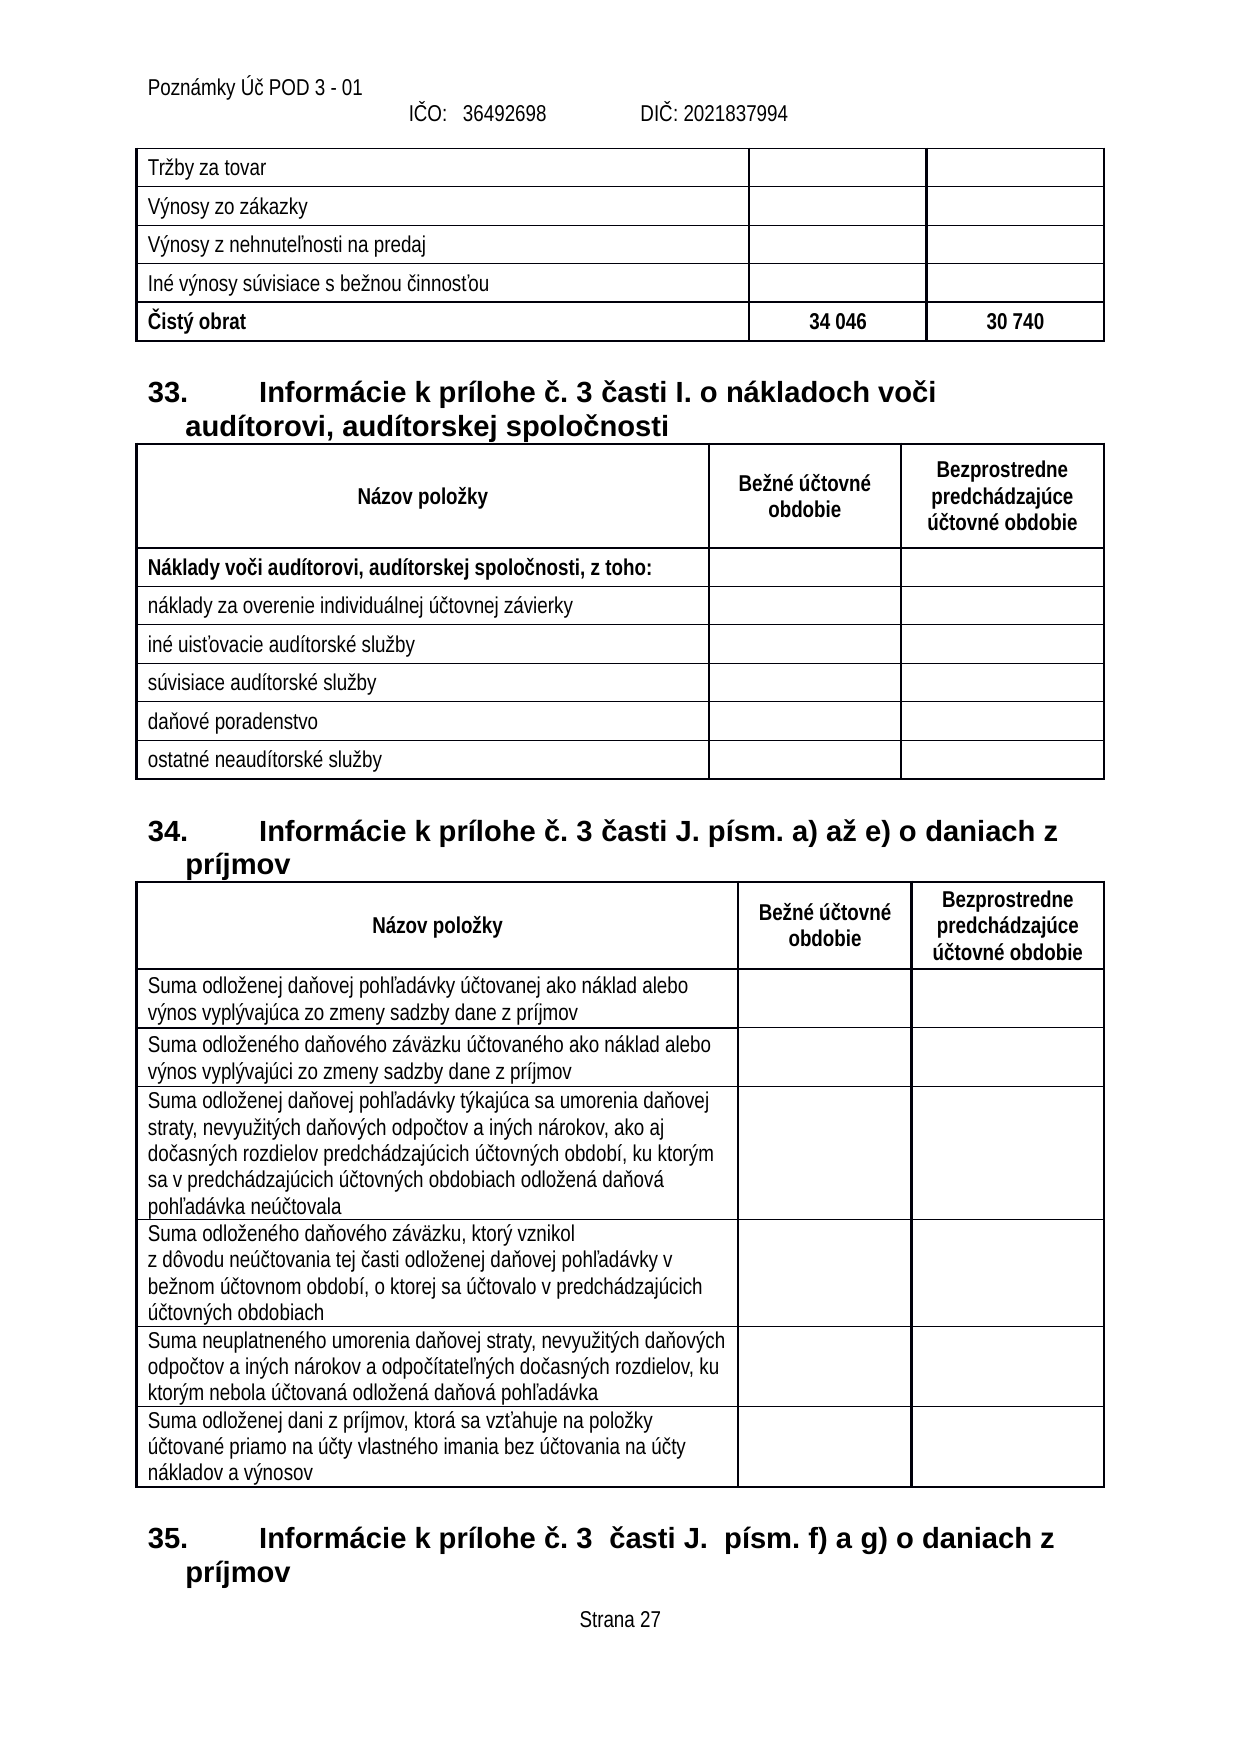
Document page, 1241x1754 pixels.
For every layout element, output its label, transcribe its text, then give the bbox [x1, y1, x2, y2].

table_header Bezprostredne predchádzajúce účtovné obdobie [913, 883, 1103, 968]
table_cell Suma odloženého daňového záväzku, ktorý vznikol z dôvodu neúčtovania tej časti odloženej daňovej pohľadávky v bežnom účtovnom období, o ktorej sa účtovalo v predchádzajúcich účtovných obdobiach [138, 1220, 737, 1326]
table_cell [710, 625, 900, 663]
table_cell Tržby za tovar [138, 149, 748, 186]
table_cell [902, 549, 1103, 586]
table_cell [739, 1028, 910, 1086]
table_header Názov položky [138, 445, 708, 547]
table_cell [902, 625, 1103, 663]
table_cell Suma odloženej daňovej pohľadávky týkajúca sa umorenia daňovej straty, nevyužitých daňových odpočtov a iných nárokov, ako aj dočasných rozdielov predchádzajúcich účtovných období, ku ktorým sa v predchádzajúcich účtovných obdobiach odložená daňová pohľadávka neúčtovala [138, 1087, 737, 1219]
table_cell [913, 1327, 1103, 1406]
table_cell [902, 587, 1103, 624]
table_cell daňové poradenstvo [138, 702, 708, 739]
table_cell [902, 664, 1103, 701]
table_cell 30 740 [928, 303, 1103, 340]
table_cell [913, 970, 1103, 1027]
table_header Názov položky [138, 883, 737, 968]
table_cell [750, 149, 925, 186]
table_cell [739, 1220, 910, 1326]
table_cell [928, 264, 1103, 301]
table_cell 34 046 [750, 303, 925, 340]
table_cell [710, 702, 900, 739]
table_cell Čistý obrat [138, 303, 748, 340]
table_cell [913, 1087, 1103, 1219]
table_cell náklady za overenie individuálnej účtovnej závierky [138, 587, 708, 624]
table_cell [739, 1087, 910, 1219]
table_header Bežné účtovné obdobie [710, 445, 900, 547]
table_cell Iné výnosy súvisiace s bežnou činnosťou [138, 264, 748, 301]
table_cell [913, 1028, 1103, 1086]
table_header Bezprostredne predchádzajúce účtovné obdobie [902, 445, 1103, 547]
table_cell ostatné neaudítorské služby [138, 741, 708, 778]
table_cell [750, 226, 925, 263]
table_cell [750, 264, 925, 301]
table_cell [902, 741, 1103, 778]
table_cell Suma odloženého daňového záväzku účtovaného ako náklad alebo výnos vyplývajúci zo zmeny sadzby dane z príjmov [138, 1029, 737, 1086]
table_cell [750, 187, 925, 224]
table_cell [913, 1407, 1103, 1486]
table_cell Suma odloženej daňovej pohľadávky účtovanej ako náklad alebo výnos vyplývajúca zo zmeny sadzby dane z príjmov [138, 970, 737, 1027]
table_cell [739, 970, 910, 1027]
table_cell [739, 1327, 910, 1406]
table_cell [710, 741, 900, 778]
table_cell [928, 226, 1103, 263]
table_cell Výnosy zo zákazky [138, 187, 748, 224]
table_cell Suma odloženej dani z príjmov, ktorá sa vzťahuje na položky účtované priamo na účty vlastného imania bez účtovania na účty nákladov a výnosov [138, 1407, 737, 1486]
table_cell [928, 187, 1103, 224]
table_cell [710, 549, 900, 586]
table_header Bežné účtovné obdobie [739, 883, 910, 968]
table_cell Suma neuplatneného umorenia daňovej straty, nevyužitých daňových odpočtov a iných nárokov a odpočítateľných dočasných rozdielov, ku ktorým nebola účtovaná odložená daňová pohľadávka [138, 1327, 737, 1406]
table_cell [902, 702, 1103, 739]
list Informácie k prílohe č. 3 časti J. písm. f) a g) o daniach z príjmov [148, 1521, 1092, 1588]
table_cell [913, 1220, 1103, 1326]
table_cell [739, 1407, 910, 1486]
list Informácie k prílohe č. 3 časti I. o nákladoch voči audítorovi, audítorskej spoločnosti [148, 376, 1092, 443]
table_cell [710, 587, 900, 624]
table_cell [710, 664, 900, 701]
table_cell Náklady voči audítorovi, audítorskej spoločnosti, z toho: [138, 549, 708, 586]
table_cell súvisiace audítorské služby [138, 664, 708, 701]
table_cell iné uisťovacie audítorské služby [138, 625, 708, 663]
table_cell Výnosy z nehnuteľnosti na predaj [138, 226, 748, 263]
table_cell [928, 149, 1103, 186]
list Informácie k prílohe č. 3 časti J. písm. a) až e) o daniach z príjmov [148, 813, 1092, 881]
